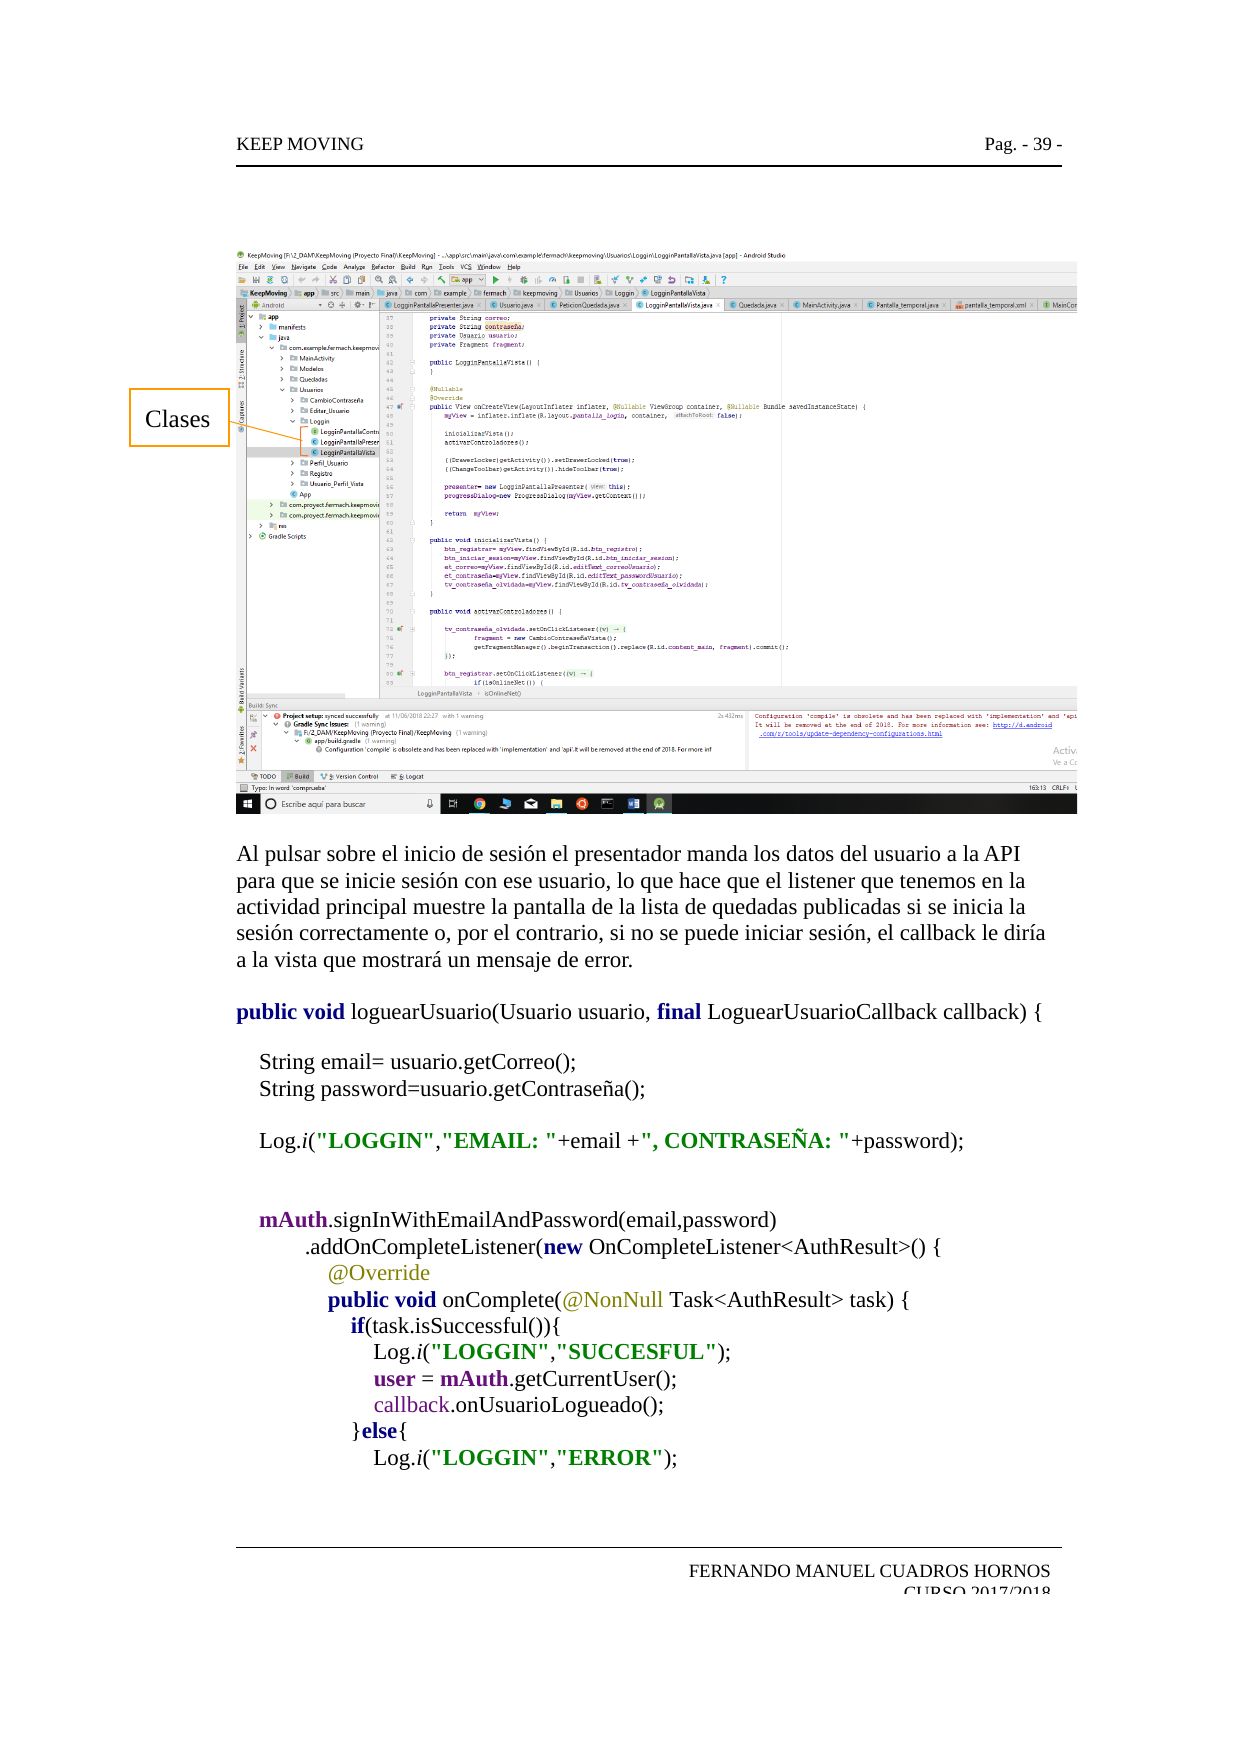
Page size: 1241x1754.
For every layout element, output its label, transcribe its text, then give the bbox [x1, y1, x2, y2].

text Al pulsar sobre el inicio de sesión el presentador manda los datos del usuario a la API para que se inicie sesión con ese usuario, lo que hace que el listener que tenemos en la actividad principal muestre la pantalla de la lista de quedadas publicadas si se inicia la sesión correctamente o, por el contrario, si no se puede iniciar sesión, el callback le diría a la vista que mostrará un mensaje de error. [236, 840, 1062, 972]
text public void loguearUsuario(Usuario usuario, final LoguearUsuarioCallback callback) { [236, 998, 1062, 1048]
text String email= usuario.getCorreo(); String password=usuario.getContraseña(); Log.i("LOGGIN","EMAIL: "+email +", CONTRASEÑA: "+password); mAuth.signInWithEmailAndPassword(email,password) .addOnCompleteListener(new OnCompleteListener<AuthResult>() { @Override public void onComplete(@NonNull Task<AuthResult> task) { if(task.isSuccessful()){ Log.i("LOGGIN","SUCCESFUL"); user = mAuth.getCurrentUser(); callback.onUsuarioLogueado(); }else{ Log.i("LOGGIN","ERROR"); [236, 1048, 1062, 1496]
picture [236, 249, 1078, 814]
